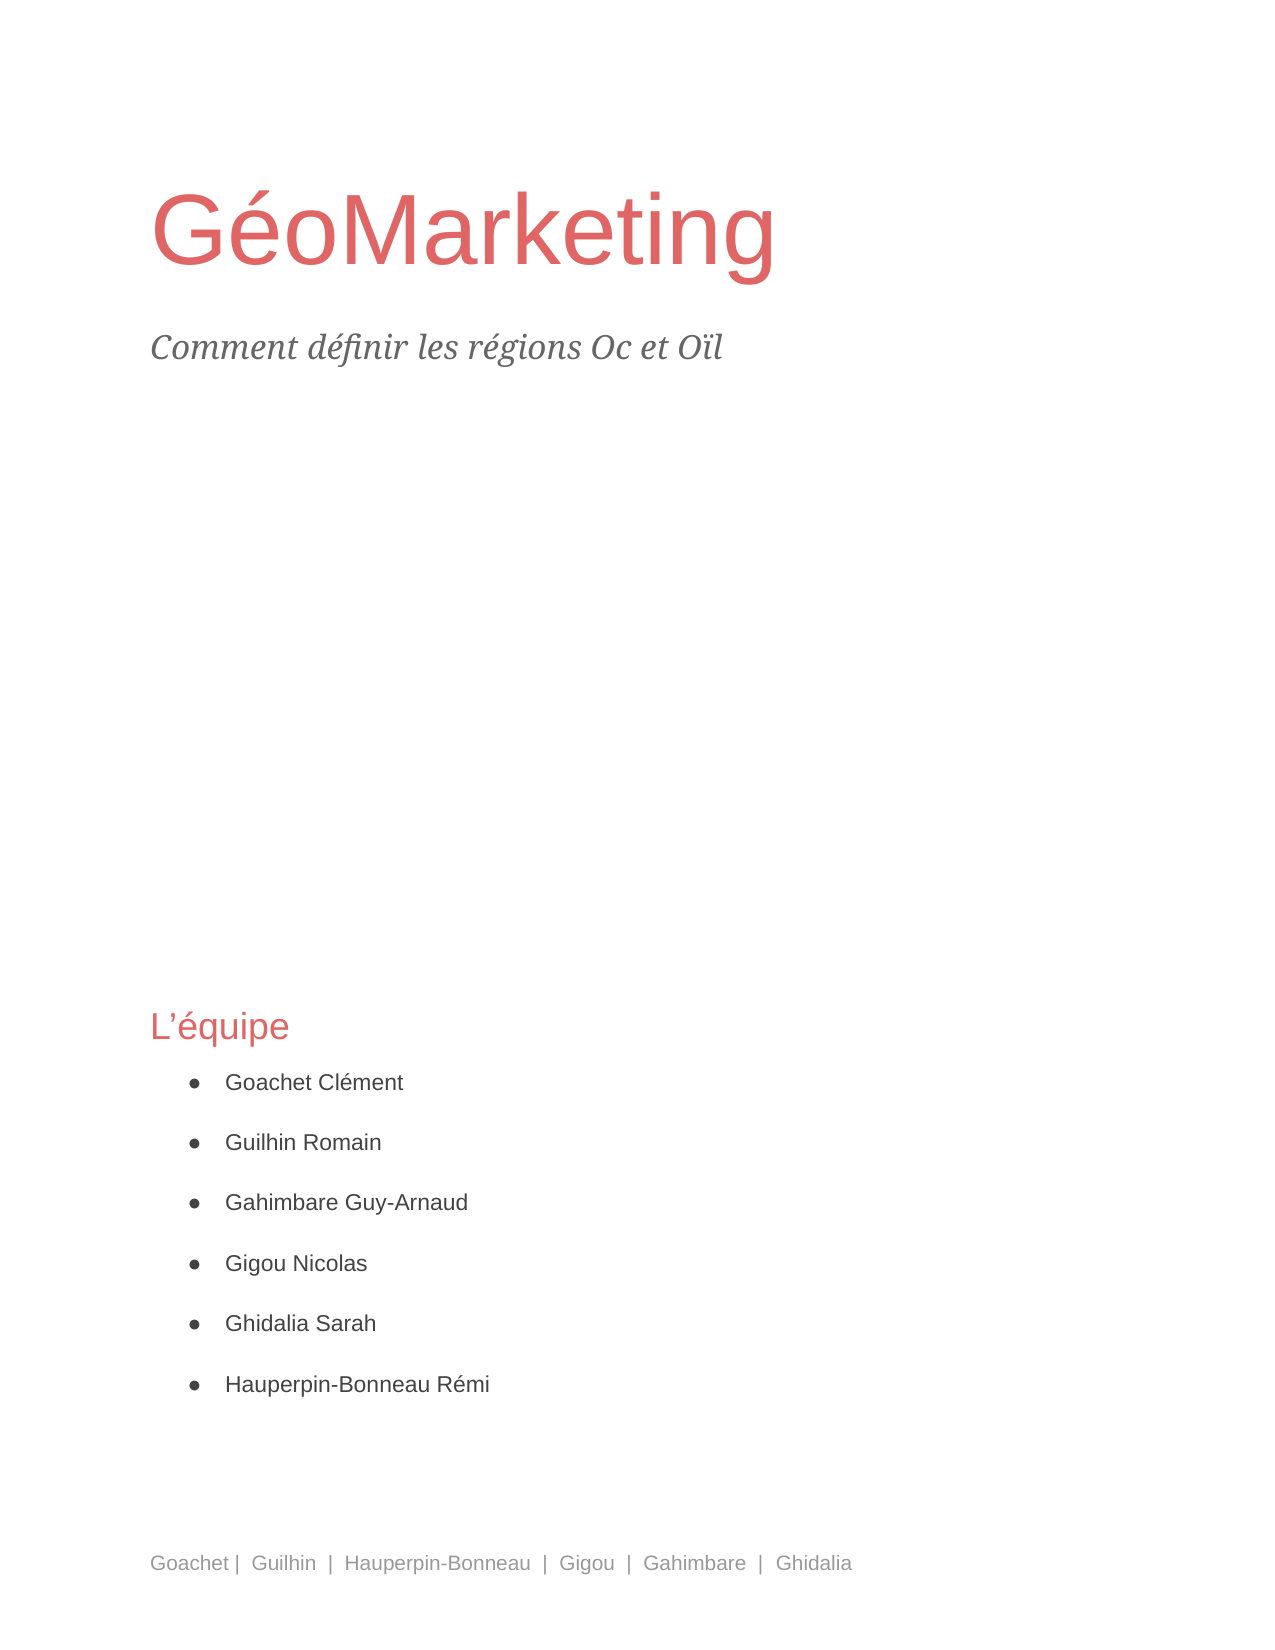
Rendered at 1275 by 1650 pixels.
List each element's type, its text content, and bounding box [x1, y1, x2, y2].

list Gahimbare Guy-Arnaud [187, 1189, 1125, 1246]
subtitle Comment définir les régions Oc et Oïl [150, 324, 1125, 369]
list Hauperpin-Bonneau Rémi [187, 1371, 1125, 1397]
list Goachet Clément [187, 1068, 1125, 1125]
list Ghidalia Sarah [187, 1310, 1125, 1367]
title GéoMarketing [150, 171, 1125, 286]
subtitle L’équipe [150, 1004, 1125, 1048]
list Gigou Nicolas [187, 1250, 1125, 1306]
list Guilhin Romain [187, 1129, 1125, 1186]
